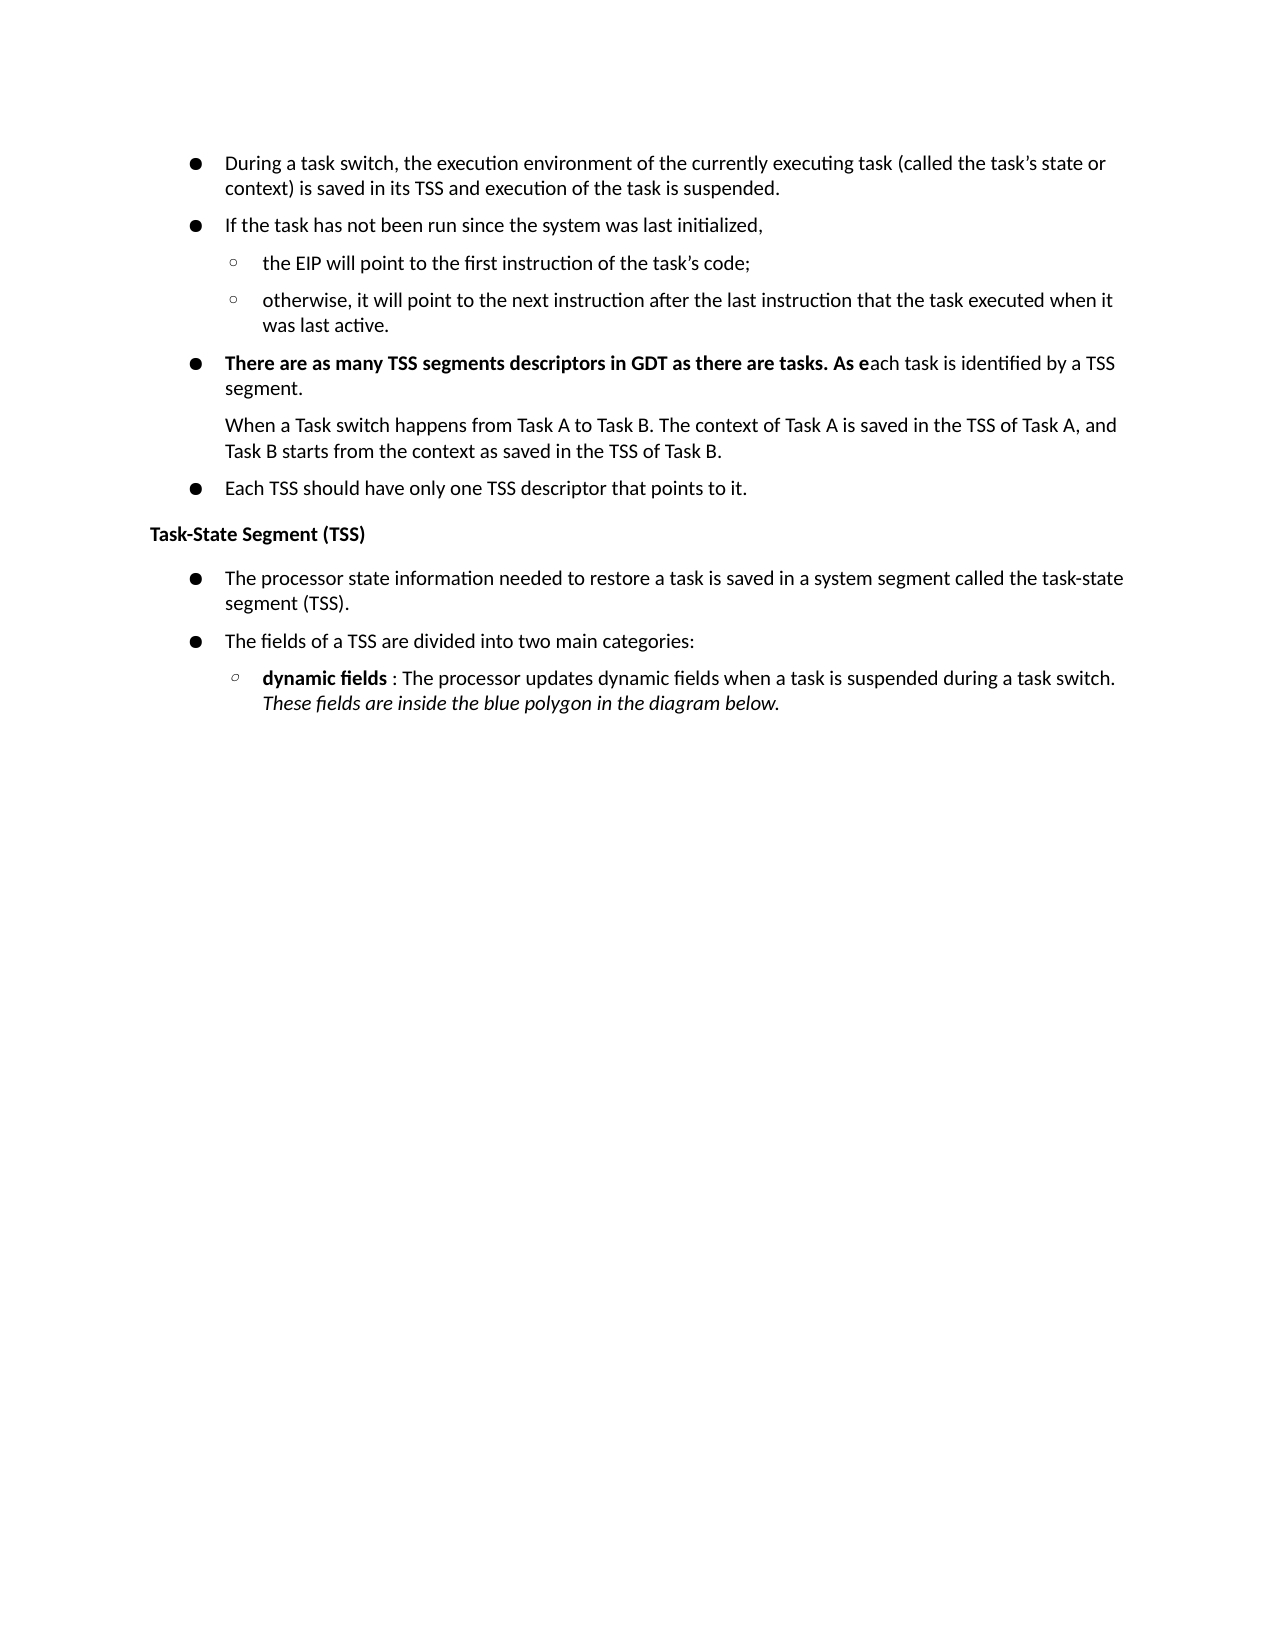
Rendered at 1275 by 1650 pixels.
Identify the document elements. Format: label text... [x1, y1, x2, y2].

list The fields of a TSS are divided into two main categories: [187, 628, 1125, 653]
list dynamic fields : The processor updates dynamic fields when a task is suspended during a task switch. These fields are inside the blue polygon in the diagram below. [225, 665, 1125, 716]
list When a Task switch happens from Task A to Task B. The context of Task A is saved in the TSS of Task A, and Task B starts from the context as saved in the TSS of Task B. [187, 413, 1125, 463]
list The processor state information needed to restore a task is saved in a system segment called the task-state segment (TSS). [187, 565, 1125, 616]
list Each TSS should have only one TSS descriptor that points to it. [187, 475, 1125, 501]
list During a task switch, the execution environment of the currently executing task (called the task’s state or context) is saved in its TSS and execution of the task is suspended. [187, 150, 1125, 201]
list the EIP will point to the first instruction of the task’s code; [225, 250, 1125, 275]
subtitle Task-State Segment (TSS) [150, 521, 1125, 547]
list If the task has not been run since the system was last initialized, [187, 213, 1125, 238]
list otherwise, it will point to the next instruction after the last instruction that the task executed when it was last active. [225, 287, 1125, 338]
list There are as many TSS segments descriptors in GDT as there are tasks. As each task is identified by a TSS segment. [187, 350, 1125, 401]
